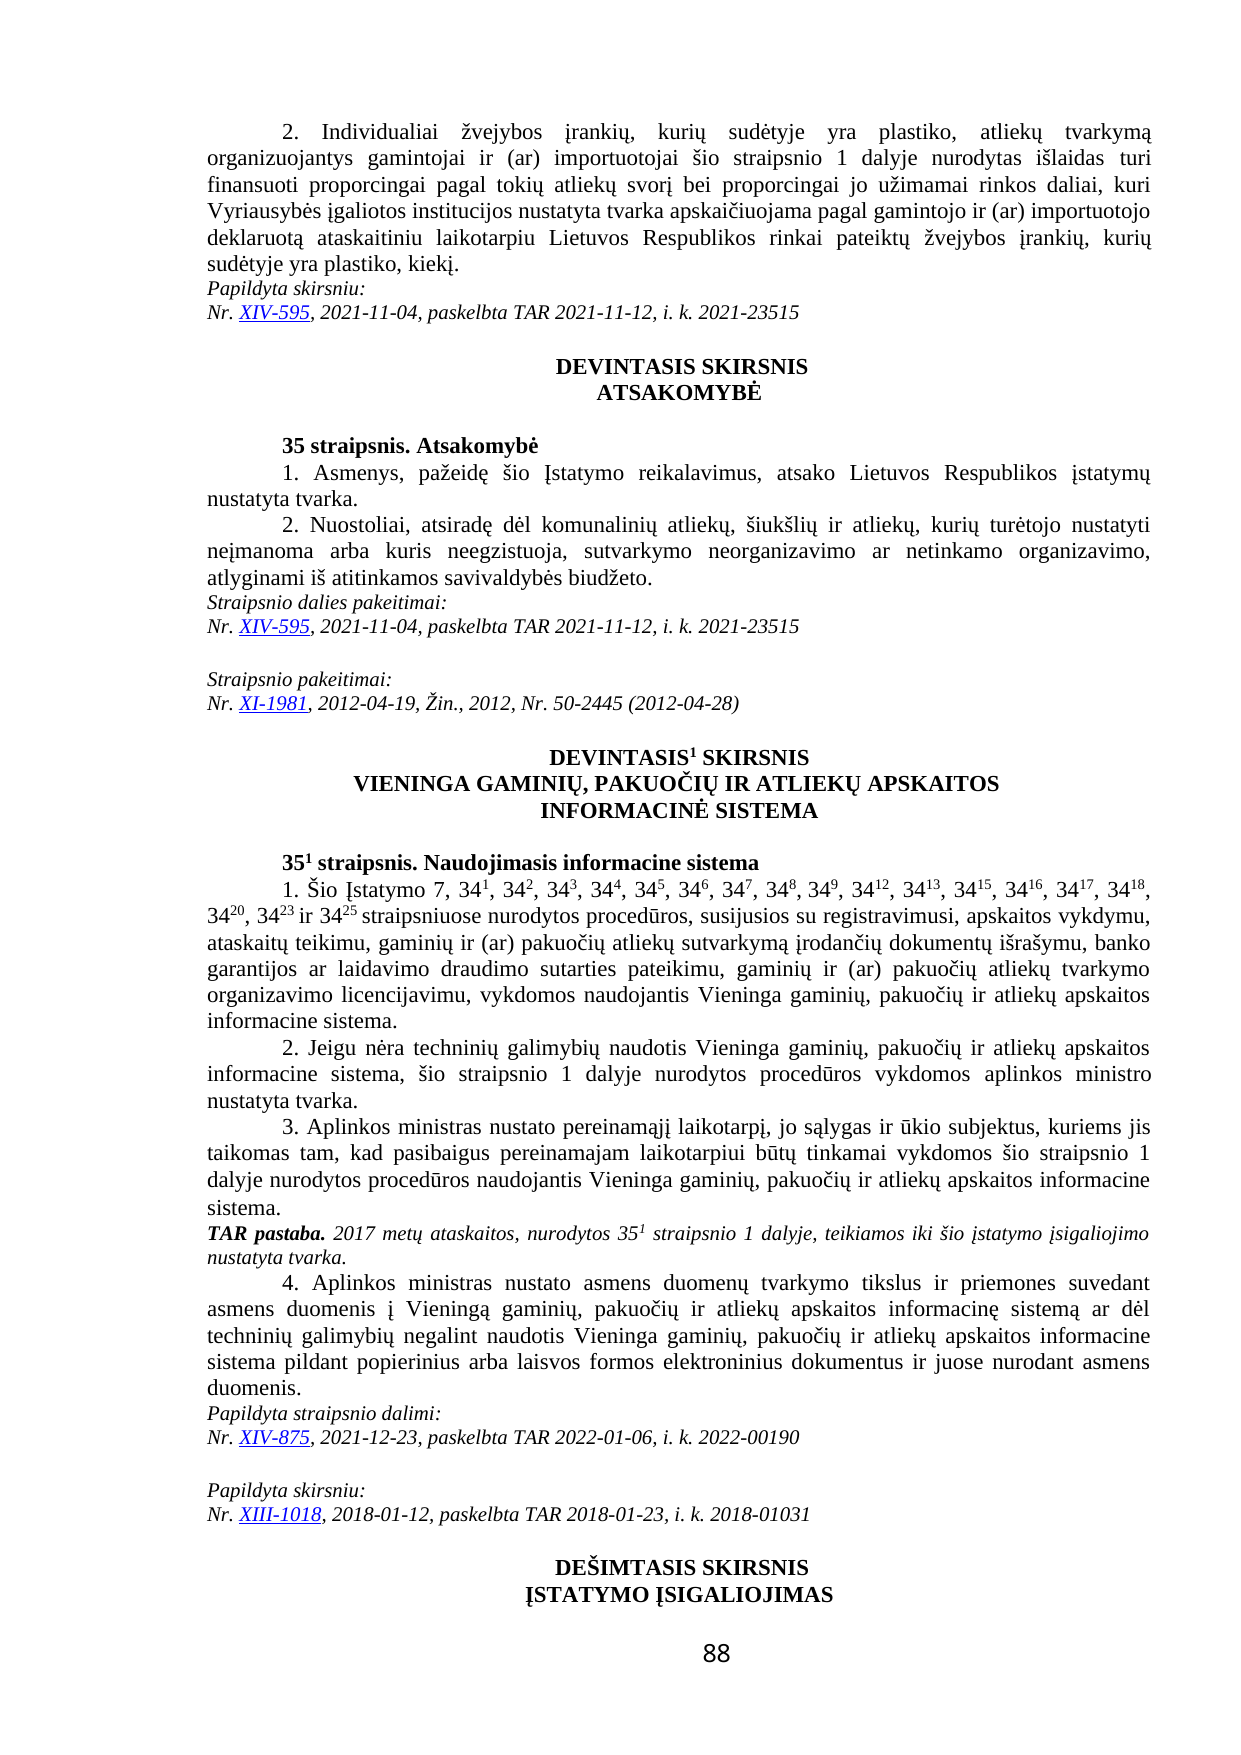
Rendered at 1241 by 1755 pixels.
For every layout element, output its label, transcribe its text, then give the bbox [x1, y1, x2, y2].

text Nr. XIV-595, 2021-11-04, paskelbta TAR 2021-11-12, i. k. 2021-23515 [207, 300, 1152, 324]
text Papildyta skirsniu: [207, 1478, 1152, 1502]
text VIENINGA GAMINIŲ, PAKUOČIŲ IR ATLIEKŲ APSKAITOS [207, 770, 1152, 797]
subtitle ATSAKOMYBĖ [207, 379, 1152, 406]
text Papildyta skirsniu: [207, 276, 1152, 300]
text Straipsnio dalies pakeitimai: [207, 590, 1152, 614]
text 4. Aplinkos ministras nustato asmens duomenų tvarkymo tikslus ir priemones suvedant asmens duomenis į Vieningą gaminių, pakuočių ir atliekų apskaitos informacinę sistemą ar dėl techninių galimybių negalint naudotis Vieninga gaminių, pakuočių ir atliekų apskaitos informacine sistema pildant popierinius arba laisvos formos elektroninius dokumentus ir juose nurodant asmens duomenis. [207, 1269, 1152, 1401]
text Papildyta straipsnio dalimi: [207, 1401, 1152, 1425]
text 1. Šio Įstatymo 7, 341, 342, 343, 344, 345, 346, 347, 348, 349, 3412, 3413, 3415, 3416, 3417, 3418, 3420, 3423 ir 3425 straipsniuose nurodytos procedūros, susijusios su registravimusi, apskaitos vykdymu, ataskaitų teikimu, gaminių ir (ar) pakuočių atliekų sutvarkymą įrodančių dokumentų išrašymu, banko garantijos ar laidavimo draudimo sutarties pateikimu, gaminių ir (ar) pakuočių atliekų tvarkymo organizavimo licencijavimu, vykdomos naudojantis Vieninga gaminių, pakuočių ir atliekų apskaitos informacine sistema. [207, 876, 1152, 1034]
text TAR pastaba. 2017 metų ataskaitos, nurodytos 351 straipsnio 1 dalyje, teikiamos iki šio įstatymo įsigaliojimo nustatyta tvarka. [207, 1221, 1152, 1269]
text 2. Jeigu nėra techninių galimybių naudotis Vieninga gaminių, pakuočių ir atliekų apskaitos informacine sistema, šio straipsnio 1 dalyje nurodytos procedūros vykdomos aplinkos ministro nustatyta tvarka. [207, 1034, 1152, 1113]
text įstatymo įsigaliojimas [207, 1581, 1152, 1607]
text Nr. XIII-1018, 2018-01-12, paskelbta TAR 2018-01-23, i. k. 2018-01031 [207, 1502, 1152, 1526]
text Nr. XIV-875, 2021-12-23, paskelbta TAR 2022-01-06, i. k. 2022-00190 [207, 1425, 1152, 1449]
text 3. Aplinkos ministras nustato pereinamąjį laikotarpį, jo sąlygas ir ūkio subjektus, kuriems jis taikomas tam, kad pasibaigus pereinamajam laikotarpiui būtų tinkamai vykdomos šio straipsnio 1 dalyje nurodytos procedūros naudojantis Vieninga gaminių, pakuočių ir atliekų apskaitos informacine sistema. [207, 1113, 1152, 1221]
text INFORMACINĖ SISTEMA [207, 797, 1152, 823]
text Nr. XI-1981, 2012-04-19, Žin., 2012, Nr. 50-2445 (2012-04-28) [207, 691, 1152, 715]
text 35 straipsnis. Atsakomybė [207, 432, 1152, 458]
text Straipsnio pakeitimai: [207, 667, 1152, 691]
subtitle dešimtasis skirsnis [207, 1554, 1152, 1581]
text 2. Nuostoliai, atsiradę dėl komunalinių atliekų, šiukšlių ir atliekų, kurių turėtojo nustatyti neįmanoma arba kuris neegzistuoja, sutvarkymo neorganizavimo ar netinkamo organizavimo, atlyginami iš atitinkamos savivaldybės biudžeto. [207, 511, 1152, 590]
text 1. Asmenys, pažeidę šio Įstatymo reikalavimus, atsako Lietuvos Respublikos įstatymų nustatyta tvarka. [207, 458, 1152, 511]
text Nr. XIV-595, 2021-11-04, paskelbta TAR 2021-11-12, i. k. 2021-23515 [207, 614, 1152, 638]
text 351 straipsnis. Naudojimasis informacine sistema [207, 849, 1152, 876]
text DEVINTASIS1 SKIRSNIS [207, 744, 1152, 770]
subtitle devintasis skirsnis [207, 353, 1152, 379]
text 2. Individualiai žvejybos įrankių, kurių sudėtyje yra plastiko, atliekų tvarkymą organizuojantys gamintojai ir (ar) importuotojai šio straipsnio 1 dalyje nurodytas išlaidas turi finansuoti proporcingai pagal tokių atliekų svorį bei proporcingai jo užimamai rinkos daliai, kuri Vyriausybės įgaliotos institucijos nustatyta tvarka apskaičiuojama pagal gamintojo ir (ar) importuotojo deklaruotą ataskaitiniu laikotarpiu Lietuvos Respublikos rinkai pateiktų žvejybos įrankių, kurių sudėtyje yra plastiko, kiekį. [207, 118, 1152, 276]
